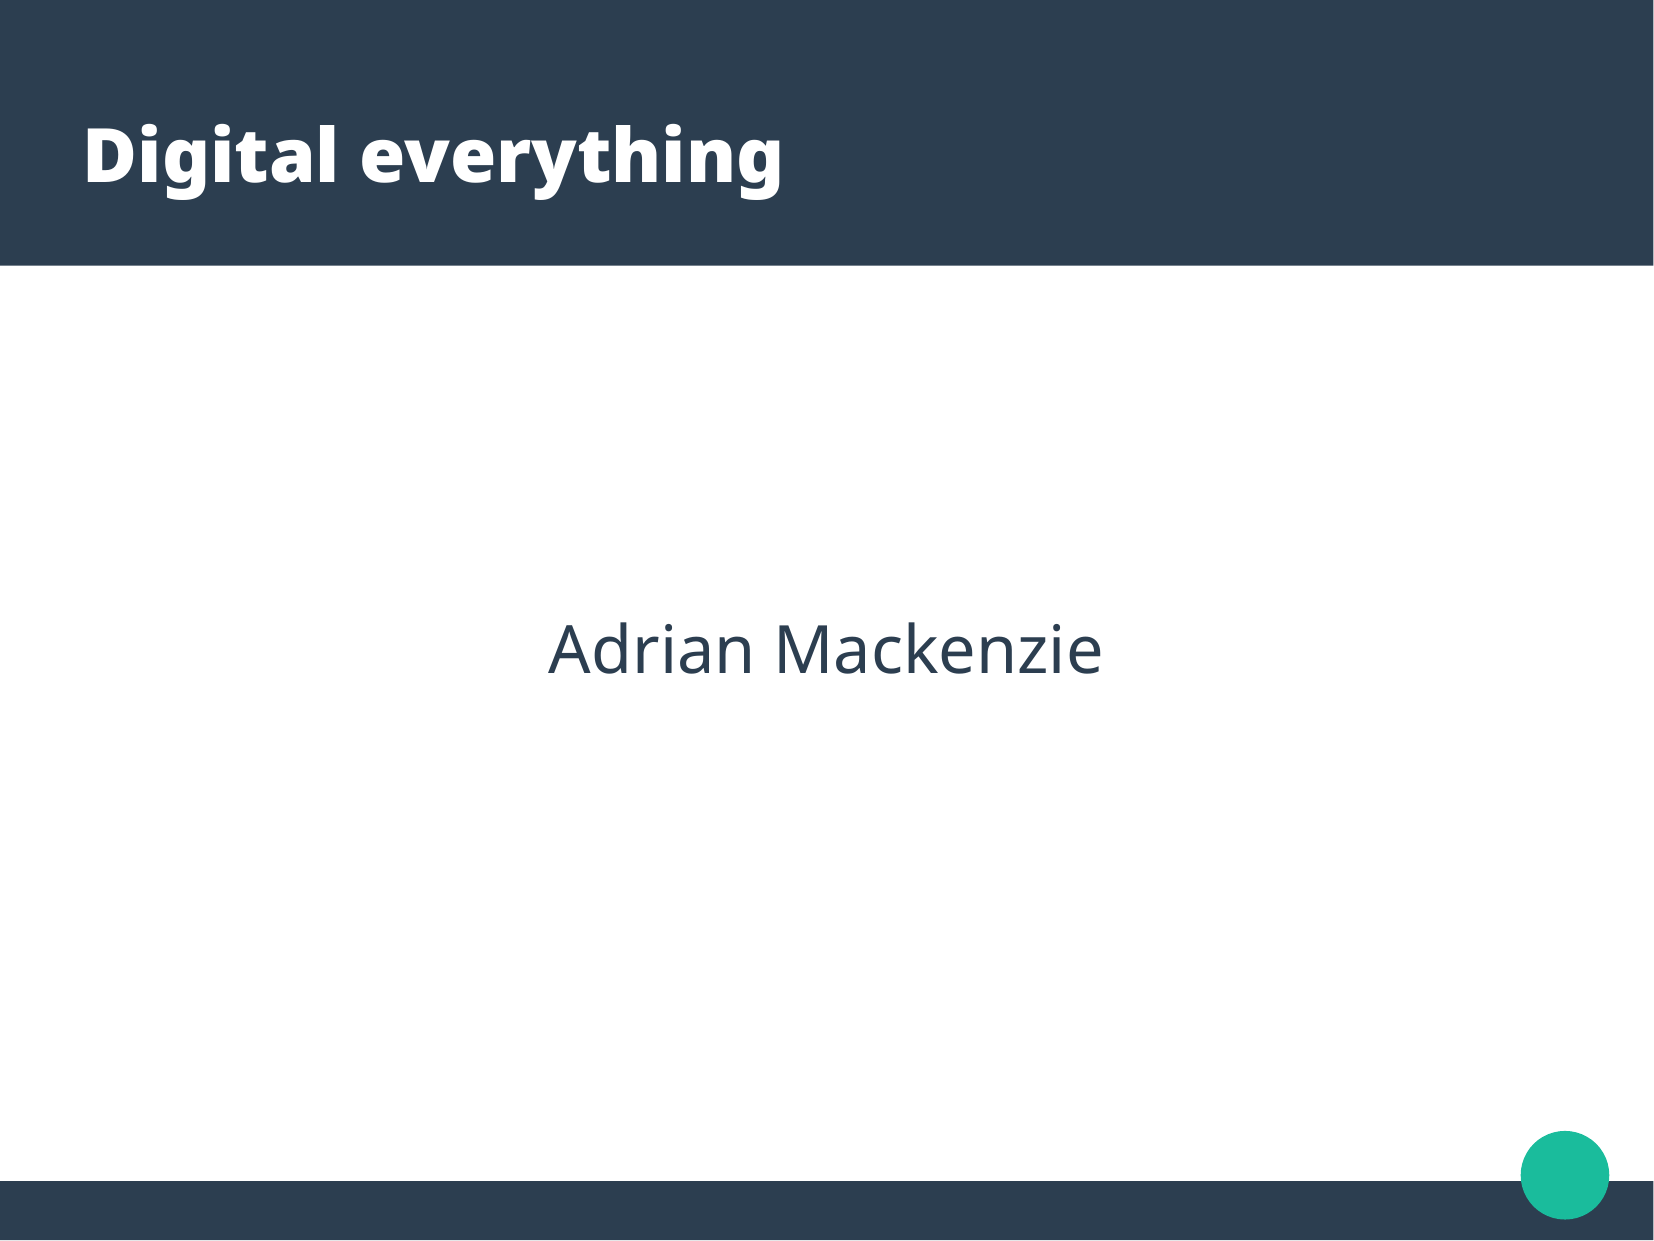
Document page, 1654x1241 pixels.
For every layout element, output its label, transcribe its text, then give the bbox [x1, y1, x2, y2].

subtitle Adrian Mackenzie [59, 324, 1595, 1152]
title Digital everything [82, 49, 1571, 257]
